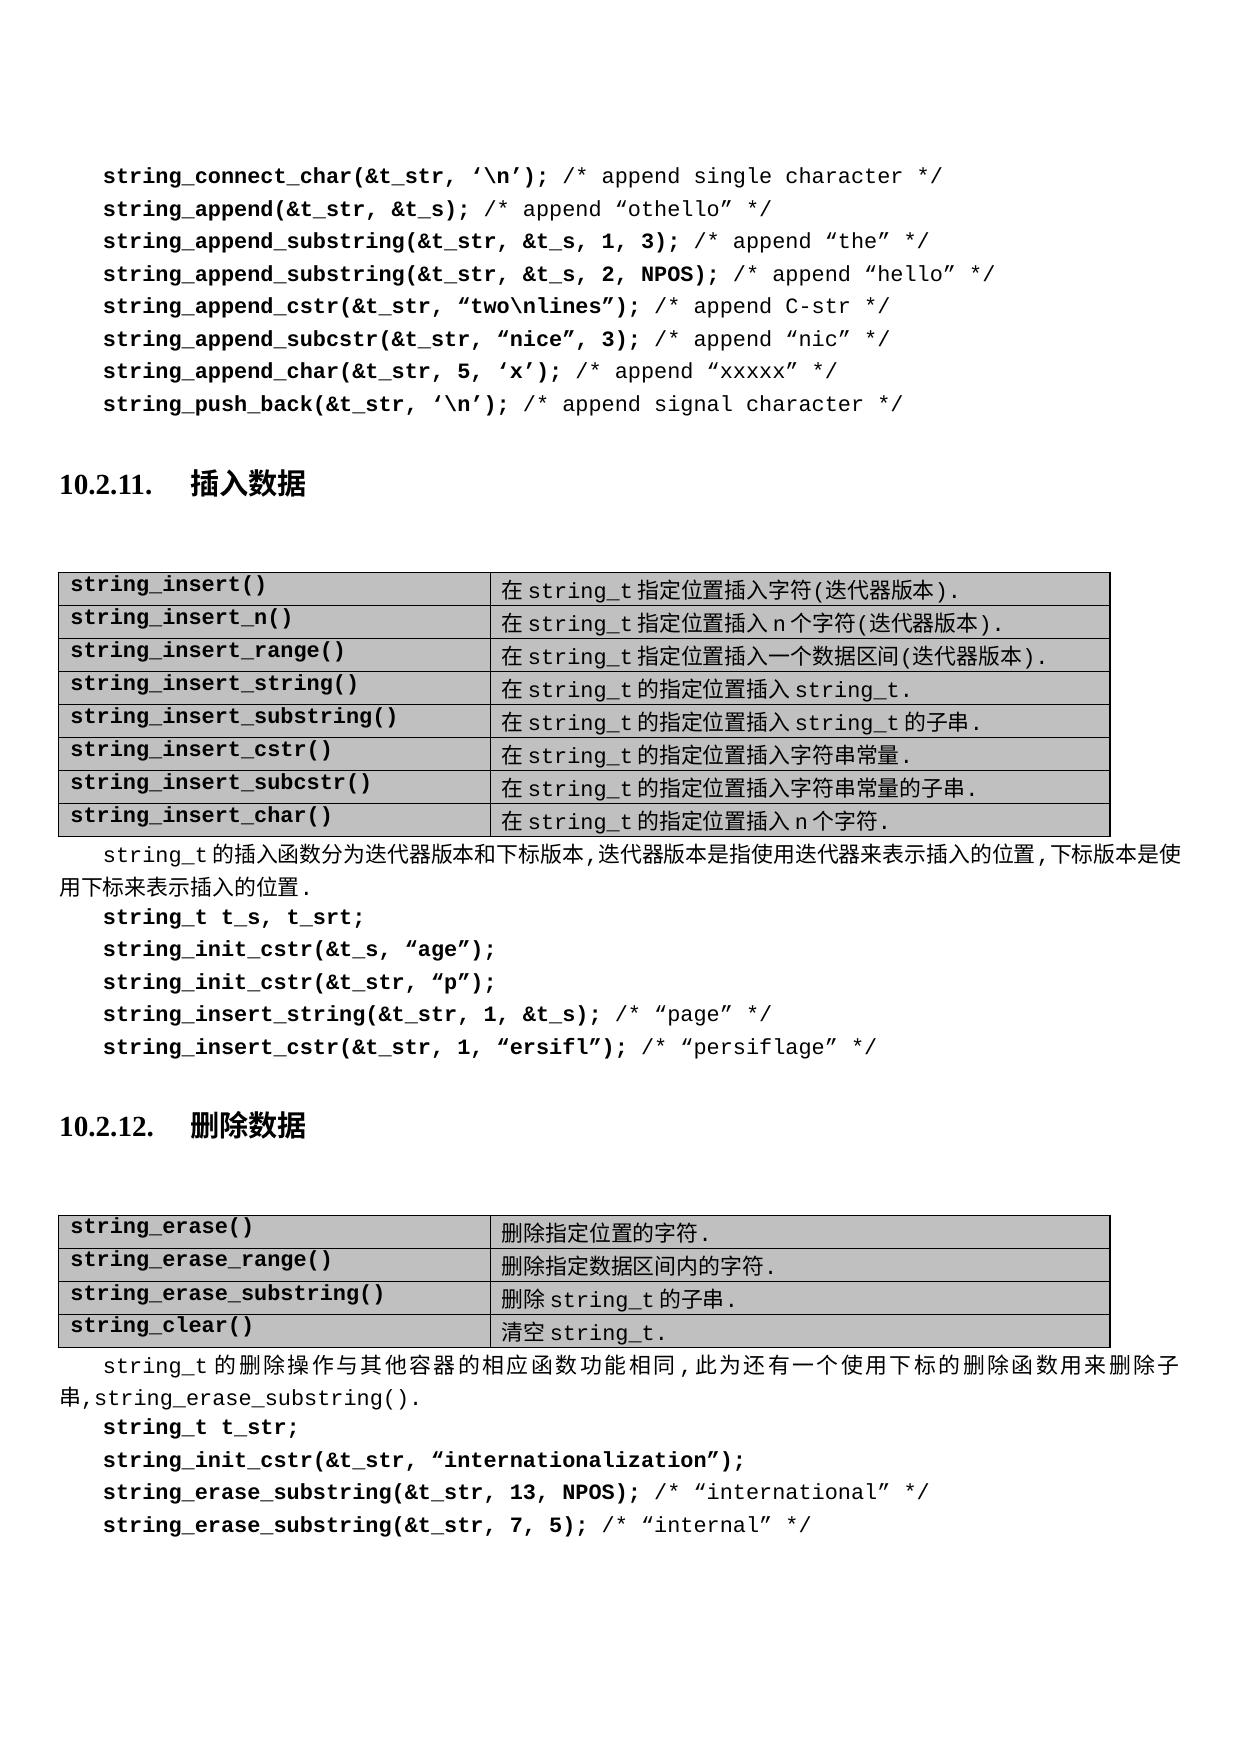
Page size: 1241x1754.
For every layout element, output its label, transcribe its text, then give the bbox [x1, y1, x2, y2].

text string_t t_s, t_srt; [59, 902, 1181, 934]
text string_t t_str; [59, 1413, 1181, 1445]
table_header 删除指定位置的字符. [491, 1216, 1109, 1248]
text string_erase_substring(&t_str, 7, 5); /* “internal” */ [59, 1510, 1181, 1543]
table_cell string_insert_cstr() [59, 738, 490, 770]
subtitle 插入数据 [59, 449, 1181, 514]
table_cell string_insert_substring() [59, 705, 490, 737]
text string_insert_cstr(&t_str, 1, “ersifl”); /* “persiflage” */ [59, 1032, 1181, 1064]
table_cell 在string_t指定位置插入一个数据区间(迭代器版本). [491, 639, 1109, 671]
text string_append_substring(&t_str, &t_s, 2, NPOS); /* append “hello” */ [59, 259, 1181, 292]
table_cell 在string_t的指定位置插入n个字符. [491, 804, 1109, 836]
table_cell string_erase_substring() [59, 1282, 490, 1314]
text string_append_substring(&t_str, &t_s, 1, 3); /* append “the” */ [59, 227, 1181, 259]
text string_init_cstr(&t_str, “internationalization”); [59, 1445, 1181, 1478]
text string_t的删除操作与其他容器的相应函数功能相同,此为还有一个使用下标的删除函数用来删除子串,string_erase_substring(). [59, 1348, 1181, 1413]
text string_append(&t_str, &t_s); /* append “othello” */ [59, 194, 1181, 227]
subtitle 删除数据 [59, 1092, 1181, 1157]
table_cell string_insert_subcstr() [59, 771, 490, 803]
table_cell 在string_t的指定位置插入string_t的子串. [491, 705, 1109, 737]
text string_insert_string(&t_str, 1, &t_s); /* “page” */ [59, 999, 1181, 1032]
table_cell string_insert_range() [59, 639, 490, 671]
table_cell 在string_t的指定位置插入字符串常量. [491, 738, 1109, 770]
table_cell string_insert_string() [59, 672, 490, 704]
table_cell 删除指定数据区间内的字符. [491, 1249, 1109, 1281]
text string_init_cstr(&t_s, “age”); [59, 934, 1181, 967]
table_cell 清空string_t. [491, 1315, 1109, 1347]
text string_append_subcstr(&t_str, “nice”, 3); /* append “nic” */ [59, 324, 1181, 357]
table_cell string_insert_n() [59, 606, 490, 638]
text string_t的插入函数分为迭代器版本和下标版本,迭代器版本是指使用迭代器来表示插入的位置,下标版本是使用下标来表示插入的位置. [59, 837, 1181, 902]
text string_init_cstr(&t_str, “p”); [59, 967, 1181, 999]
table_cell 在string_t指定位置插入n个字符(迭代器版本). [491, 606, 1109, 638]
table_cell 在string_t的指定位置插入string_t. [491, 672, 1109, 704]
table_cell string_erase_range() [59, 1249, 490, 1281]
text string_append_char(&t_str, 5, ‘x’); /* append “xxxxx” */ [59, 357, 1181, 389]
text string_erase_substring(&t_str, 13, NPOS); /* “international” */ [59, 1478, 1181, 1510]
table_cell string_clear() [59, 1315, 490, 1347]
text string_push_back(&t_str, ‘\n’); /* append signal character */ [59, 389, 1181, 422]
table_cell 在string_t的指定位置插入字符串常量的子串. [491, 771, 1109, 803]
table_header string_erase() [59, 1216, 490, 1248]
text string_connect_char(&t_str, ‘\n’); /* append single character */ [59, 162, 1181, 194]
text string_append_cstr(&t_str, “two\nlines”); /* append C-str */ [59, 292, 1181, 324]
table_header 在string_t指定位置插入字符(迭代器版本). [491, 573, 1109, 605]
table_header string_insert() [59, 573, 490, 605]
table_cell string_insert_char() [59, 804, 490, 836]
table_cell 删除string_t的子串. [491, 1282, 1109, 1314]
